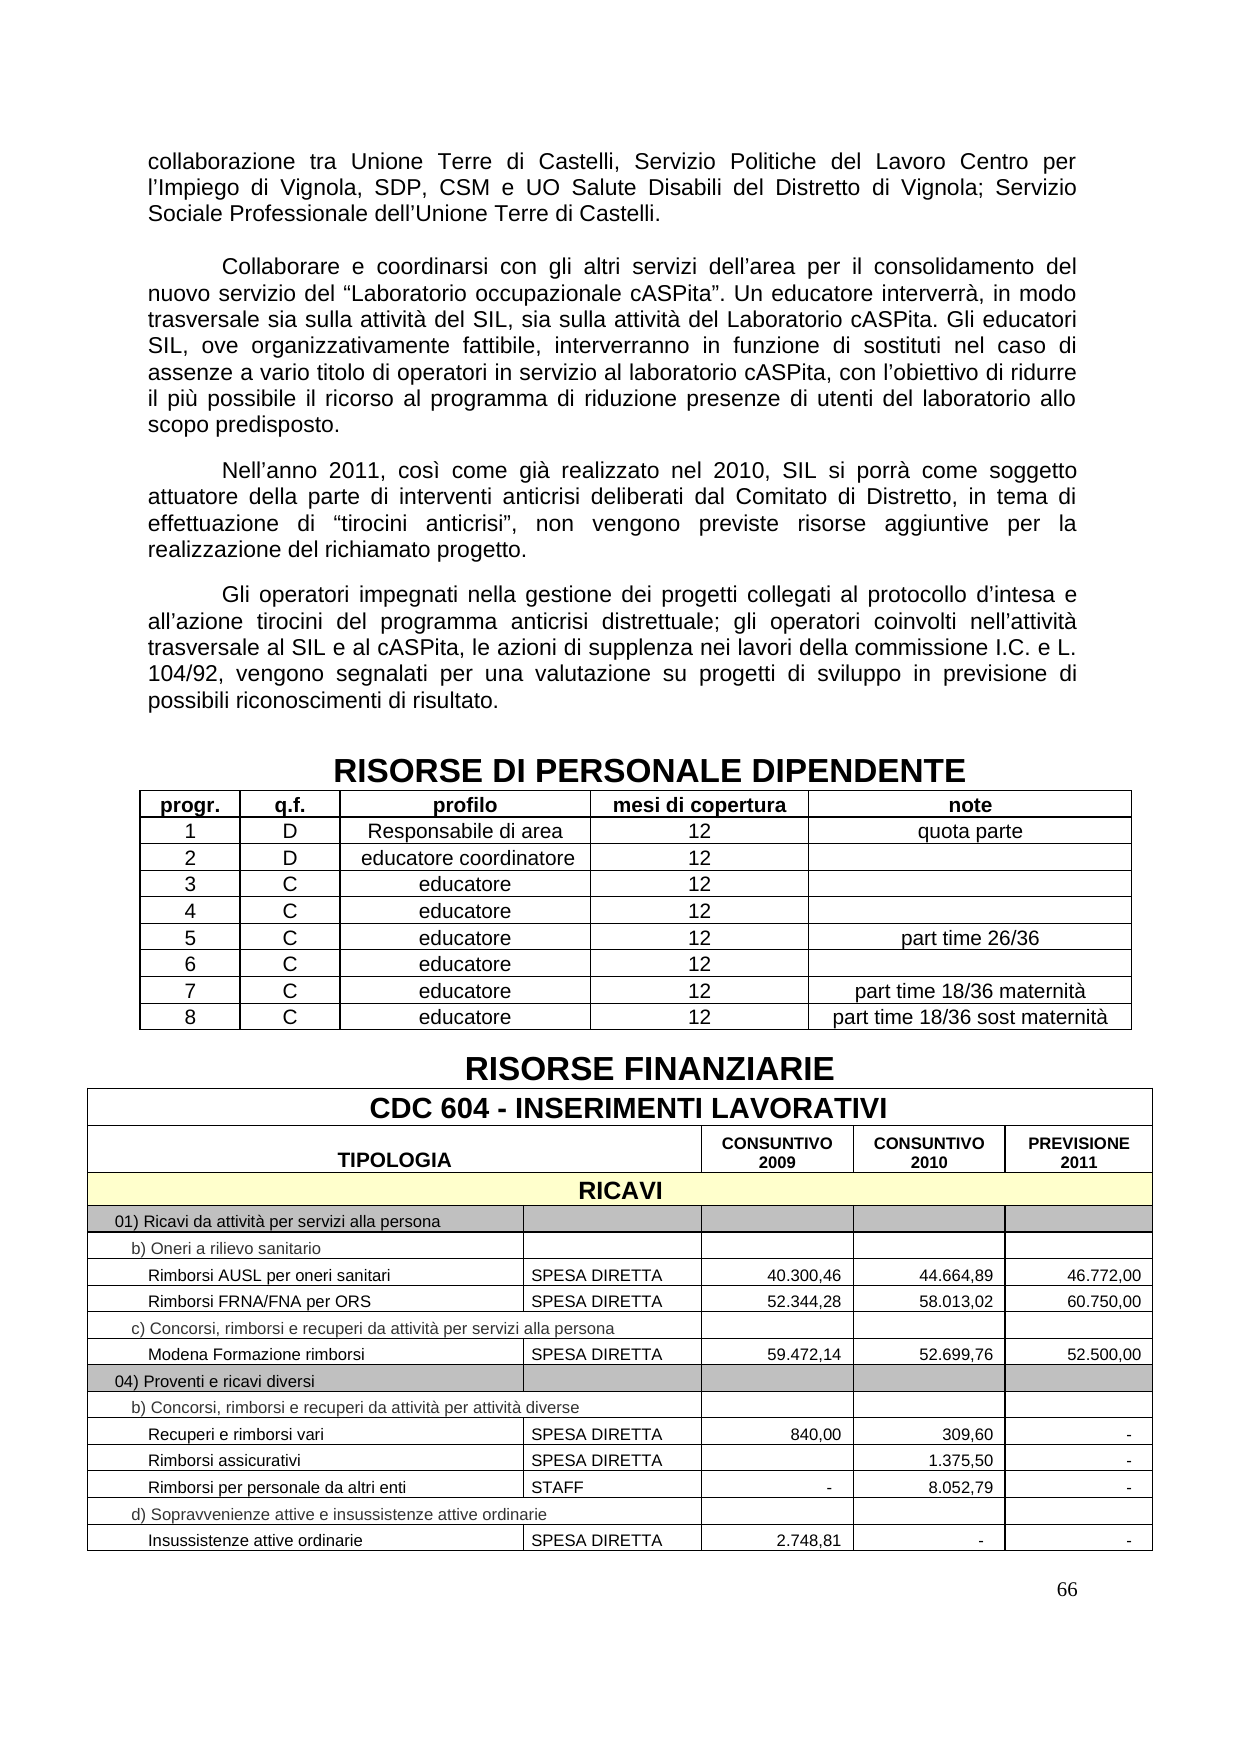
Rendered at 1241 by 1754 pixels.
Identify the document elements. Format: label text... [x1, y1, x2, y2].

table_cell [107, 1233, 124, 1258]
table_cell 1 [141, 818, 239, 843]
table_cell 4 [141, 897, 239, 923]
table_cell [124, 1418, 141, 1444]
table_cell [107, 1392, 124, 1417]
table_cell 309,60 [854, 1418, 1004, 1444]
table_cell 52.344,28 [702, 1286, 853, 1311]
table_cell [524, 1365, 701, 1391]
table_cell [524, 1206, 701, 1231]
table_cell [107, 1445, 124, 1470]
table_cell [88, 1233, 107, 1258]
table_cell educatore [341, 977, 590, 1002]
table_cell C [241, 897, 339, 923]
table_cell 40.300,46 [702, 1259, 853, 1284]
table_cell [524, 1233, 701, 1258]
table_cell [124, 1445, 141, 1470]
table_cell [88, 1312, 107, 1338]
table_cell Rimborsi FRNA/FNA per ORS [141, 1286, 523, 1311]
table_cell PREVISIONE 2011 [1006, 1126, 1152, 1172]
table_cell [88, 1471, 107, 1497]
table_cell - [1006, 1445, 1152, 1470]
table_cell 8 [141, 1004, 239, 1029]
table_cell SPESA DIRETTA [524, 1339, 701, 1364]
table_cell 12 [591, 1004, 808, 1029]
table_cell [107, 1339, 124, 1364]
table_cell [88, 1286, 107, 1311]
table_cell [124, 1525, 141, 1550]
table_cell d) Sopravvenienze attive e insussistenze attive ordinarie [124, 1498, 701, 1523]
table_cell educatore [341, 924, 590, 949]
table_cell Insussistenze attive ordinarie [141, 1525, 523, 1550]
table_cell part time 18/36 maternità [809, 977, 1131, 1002]
table_cell educatore [341, 871, 590, 896]
table_cell 12 [591, 871, 808, 896]
table_cell [854, 1206, 1004, 1231]
table_cell 2.748,81 [702, 1525, 853, 1550]
text RISORSE FINANZIARIE [148, 1049, 1152, 1088]
table_cell SPESA DIRETTA [524, 1525, 701, 1550]
table_cell [702, 1206, 853, 1231]
table_cell [88, 1259, 107, 1284]
table_header progr. [141, 791, 239, 816]
table_cell Rimborsi per personale da altri enti [141, 1471, 523, 1497]
table_header mesi di copertura [591, 791, 808, 816]
table_cell Rimborsi assicurativi [141, 1445, 523, 1470]
table_cell [88, 1525, 107, 1550]
table_cell SPESA DIRETTA [524, 1418, 701, 1444]
table_cell 1.375,50 [854, 1445, 1004, 1470]
table_cell 12 [591, 950, 808, 976]
table_cell 58.013,02 [854, 1286, 1004, 1311]
table_cell [1006, 1392, 1152, 1417]
text RISORSE DI PERSONALE DIPENDENTE [148, 751, 1152, 790]
table_header CDC 604 - INSERIMENTI LAVORATIVI [88, 1089, 1152, 1125]
table_cell C [241, 924, 339, 949]
table_cell [107, 1525, 124, 1550]
table_cell 01) Ricavi da attività per servizi alla persona [107, 1206, 523, 1231]
table_cell [809, 844, 1131, 869]
table_cell [809, 950, 1131, 976]
table_cell [107, 1259, 124, 1284]
table_cell [124, 1471, 141, 1497]
table_cell [107, 1286, 124, 1311]
table_cell [854, 1392, 1004, 1417]
table_cell [107, 1312, 124, 1338]
table_cell 60.750,00 [1006, 1286, 1152, 1311]
table_cell 8.052,79 [854, 1471, 1004, 1497]
table_cell [854, 1312, 1004, 1338]
table_cell [809, 871, 1131, 896]
table_cell STAFF [524, 1471, 701, 1497]
table_cell [88, 1392, 107, 1417]
table_cell 12 [591, 924, 808, 949]
table_cell c) Concorsi, rimborsi e recuperi da attività per servizi alla persona [124, 1312, 701, 1338]
table_cell 46.772,00 [1006, 1259, 1152, 1284]
table_cell 12 [591, 844, 808, 869]
table_cell - [702, 1471, 853, 1497]
table_cell [854, 1233, 1004, 1258]
table_cell D [241, 818, 339, 843]
table_cell [702, 1312, 853, 1338]
table_cell Modena Formazione rimborsi [141, 1339, 523, 1364]
table_cell [1006, 1233, 1152, 1258]
table_cell [1006, 1365, 1152, 1391]
table_cell 6 [141, 950, 239, 976]
table_cell RICAVI [88, 1173, 1152, 1205]
table_cell part time 18/36 sost maternità [809, 1004, 1131, 1029]
table_cell [124, 1339, 141, 1364]
table_cell 12 [591, 897, 808, 923]
table_cell [107, 1418, 124, 1444]
table_cell [702, 1445, 853, 1470]
table_cell - [1006, 1418, 1152, 1444]
table_cell SPESA DIRETTA [524, 1286, 701, 1311]
text collaborazione tra Unione Terre di Castelli, Servizio Politiche del Lavoro Centro per l’Impiego di Vignola, SDP, CSM e UO Salute Disabili del Distretto di Vignola; Servizio Sociale Professionale dell’Unione Terre di Castelli. [148, 148, 1078, 227]
table_cell SPESA DIRETTA [524, 1445, 701, 1470]
table_cell [854, 1498, 1004, 1523]
table_cell quota parte [809, 818, 1131, 843]
table_cell - [854, 1525, 1004, 1550]
table_cell [88, 1339, 107, 1364]
table_cell C [241, 1004, 339, 1029]
table_cell [88, 1206, 107, 1231]
table_cell [107, 1498, 124, 1523]
table_cell C [241, 977, 339, 1002]
table_cell CONSUNTIVO 2010 [854, 1126, 1004, 1172]
table_cell 2 [141, 844, 239, 869]
table_cell - [1006, 1471, 1152, 1497]
table_cell Recuperi e rimborsi vari [141, 1418, 523, 1444]
table_cell 04) Proventi e ricavi diversi [107, 1365, 523, 1391]
table_cell SPESA DIRETTA [524, 1259, 701, 1284]
table_cell [88, 1445, 107, 1470]
table_cell CONSUNTIVO 2009 [702, 1126, 853, 1172]
table_cell b) Concorsi, rimborsi e recuperi da attività per attività diverse [124, 1392, 701, 1417]
table_cell [702, 1365, 853, 1391]
table_cell [88, 1418, 107, 1444]
table_cell [702, 1498, 853, 1523]
table_cell TIPOLOGIA [88, 1126, 701, 1172]
table_cell C [241, 871, 339, 896]
table_cell [88, 1498, 107, 1523]
table_cell Rimborsi AUSL per oneri sanitari [141, 1259, 523, 1284]
table_cell 5 [141, 924, 239, 949]
table_cell [1006, 1206, 1152, 1231]
table_cell 52.699,76 [854, 1339, 1004, 1364]
table_cell 12 [591, 818, 808, 843]
table_cell [854, 1365, 1004, 1391]
table_cell 7 [141, 977, 239, 1002]
table_cell [124, 1286, 141, 1311]
table_cell [809, 897, 1131, 923]
table_cell [1006, 1498, 1152, 1523]
table_cell C [241, 950, 339, 976]
table_cell 840,00 [702, 1418, 853, 1444]
table_cell [88, 1365, 107, 1391]
table_header profilo [341, 791, 590, 816]
table_cell educatore [341, 950, 590, 976]
text Nell’anno 2011, così come già realizzato nel 2010, SIL si porrà come soggetto attuatore della parte di interventi anticrisi deliberati dal Comitato di Distretto, in tema di effettuazione di “tirocini anticrisi”, non vengono previste risorse aggiuntive per la realizzazione del richiamato progetto. [148, 457, 1078, 562]
table_cell [702, 1233, 853, 1258]
table_header q.f. [241, 791, 339, 816]
text Collaborare e coordinarsi con gli altri servizi dell’area per il consolidamento del nuovo servizio del “Laboratorio occupazionale cASPita”. Un educatore interverrà, in modo trasversale sia sulla attività del SIL, sia sulla attività del Laboratorio cASPita. Gli educatori SIL, ove organizzativamente fattibile, interverranno in funzione di sostituti nel caso di assenze a vario titolo di operatori in servizio al laboratorio cASPita, con l’obiettivo di ridurre il più possibile il ricorso al programma di riduzione presenze di utenti del laboratorio allo scopo predisposto. [148, 253, 1078, 438]
table_cell educatore coordinatore [341, 844, 590, 869]
table_cell [124, 1259, 141, 1284]
table_cell D [241, 844, 339, 869]
table_cell 3 [141, 871, 239, 896]
table_header note [809, 791, 1131, 816]
table_cell Responsabile di area [341, 818, 590, 843]
table_cell [107, 1471, 124, 1497]
table_cell - [1006, 1525, 1152, 1550]
table_cell educatore [341, 1004, 590, 1029]
table_cell 44.664,89 [854, 1259, 1004, 1284]
text Gli operatori impegnati nella gestione dei progetti collegati al protocollo d’intesa e all’azione tirocini del programma anticrisi distrettuale; gli operatori coinvolti nell’attività trasversale al SIL e al cASPita, le azioni di supplenza nei lavori della commissione I.C. e L. 104/92, vengono segnalati per una valutazione su progetti di sviluppo in previsione di possibili riconoscimenti di risultato. [148, 581, 1078, 713]
table_cell 59.472,14 [702, 1339, 853, 1364]
table_cell 52.500,00 [1006, 1339, 1152, 1364]
table_cell b) Oneri a rilievo sanitario [124, 1233, 523, 1258]
table_cell [1006, 1312, 1152, 1338]
table_cell 12 [591, 977, 808, 1002]
table_cell [702, 1392, 853, 1417]
table_cell educatore [341, 897, 590, 923]
table_cell part time 26/36 [809, 924, 1131, 949]
